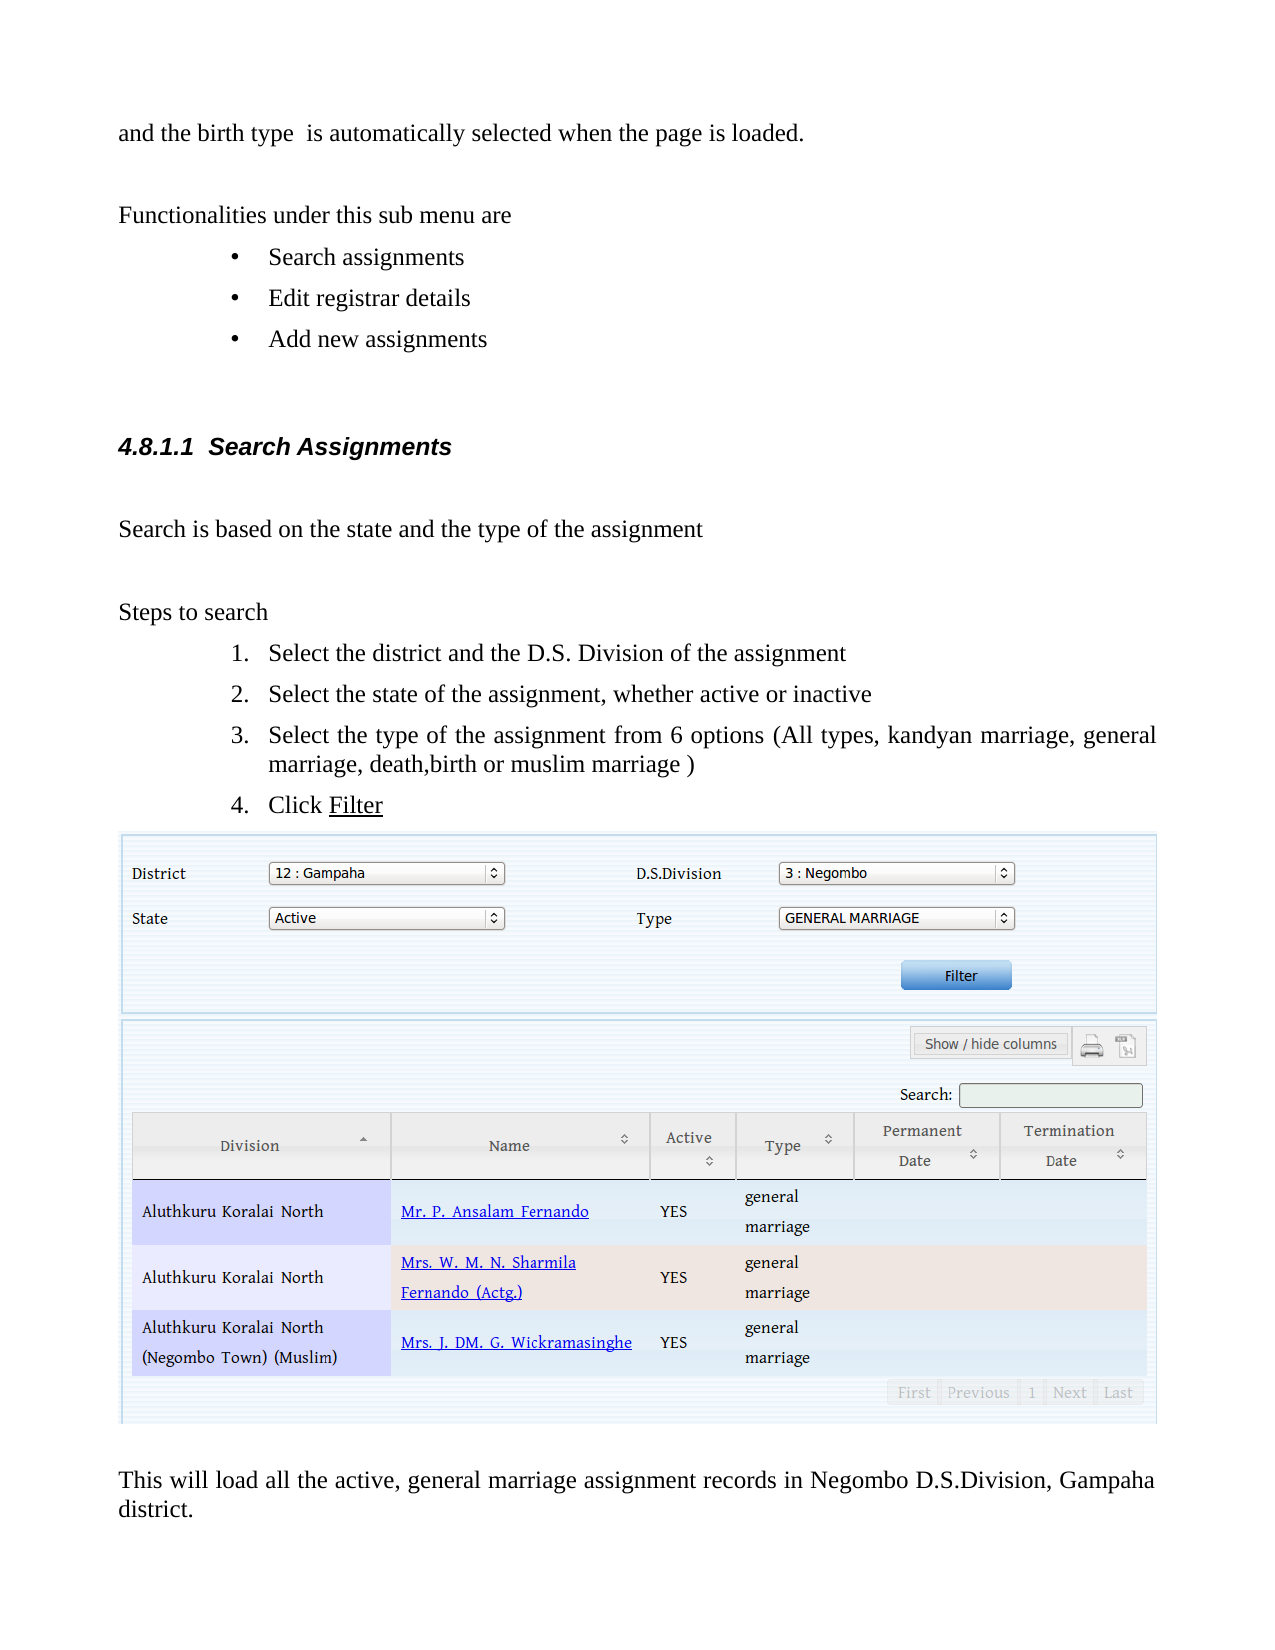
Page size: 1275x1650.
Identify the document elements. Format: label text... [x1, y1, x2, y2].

text and the birth type is automatically selected when the page is loaded. [118, 118, 1157, 147]
list Add new assignments [231, 324, 1157, 353]
text Steps to search [118, 597, 1157, 625]
list Select the district and the D.S. Division of the assignment [231, 638, 1157, 667]
text This will load all the active, general marriage assignment records in Negombo D.S.Division, Gampaha district. [118, 1465, 1157, 1522]
picture [118, 831, 1157, 1424]
list Select the state of the assignment, whether active or inactive [231, 679, 1157, 708]
text Functionalities under this sub menu are [118, 201, 1157, 229]
subtitle Search Assignments [118, 432, 1157, 460]
text Search is based on the state and the type of the assignment [118, 514, 1157, 543]
list Select the type of the assignment from 6 options (All types, kandyan marriage, general marriage, death,birth or muslim marriage ) [231, 720, 1157, 778]
list Search assignments [231, 242, 1157, 271]
list Edit registrar details [231, 283, 1157, 312]
list Click Filter [231, 790, 1157, 819]
